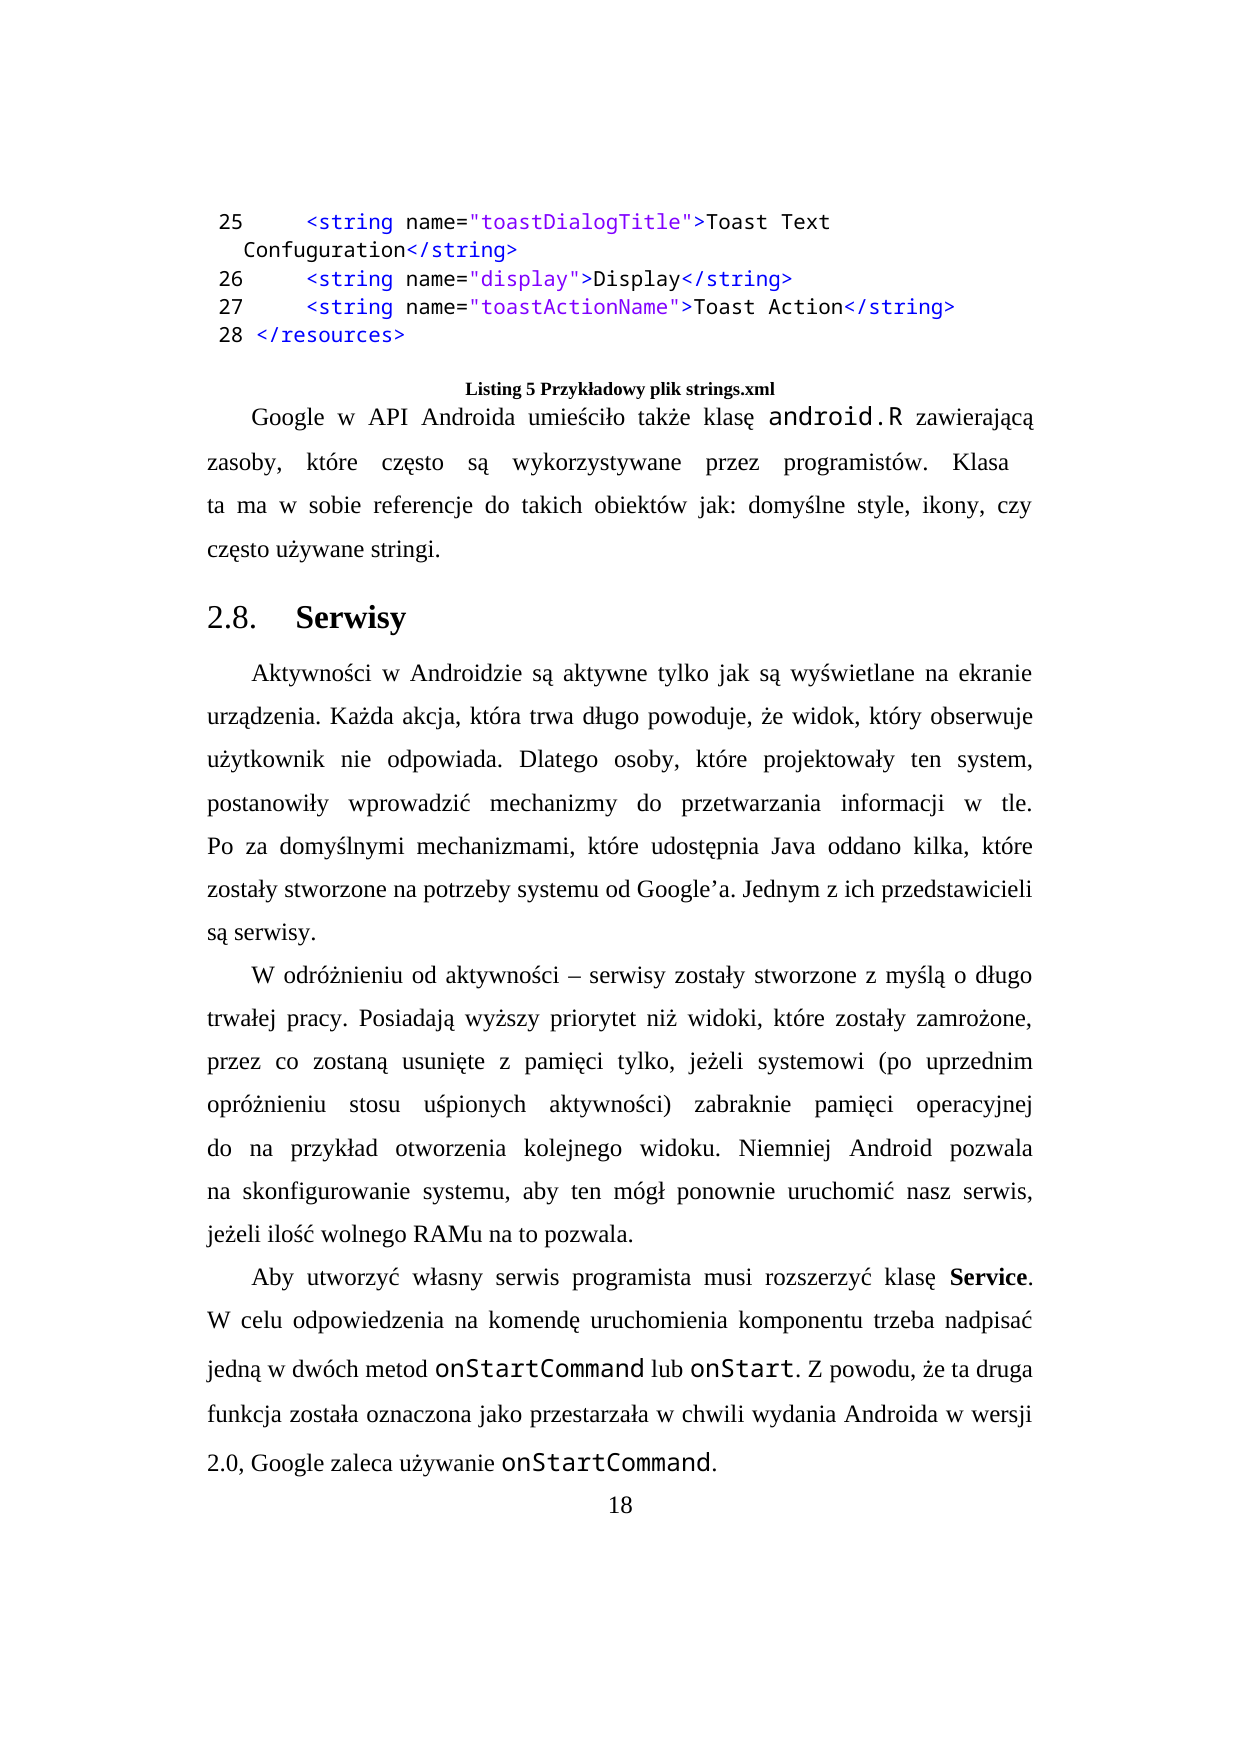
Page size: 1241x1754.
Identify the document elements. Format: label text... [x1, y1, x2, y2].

table_header 25 <string name="toastDialogTitle">Toast Text Confuguration</string> 26 <string name="display">Display</string> 27 <string name="toastActionName">Toast Action</string> 28 </resources> [207, 207, 1048, 349]
text Listing 5 Przykładowy plik strings.xml [207, 377, 1033, 399]
subtitle Serwisy [207, 598, 1033, 636]
table_cell [207, 349, 1048, 377]
text Aby utworzyć własny serwis programista musi rozszerzyć klasę Service. W celu odpowiedzenia na komendę uruchomienia komponentu trzeba nadpisać jedną w dwóch metod onStartCommand lub onStart. Z powodu, że ta druga funkcja została oznaczona jako przestarzała w chwili wydania Androida w wersji 2.0, Google zaleca używanie onStartCommand. [207, 1262, 1033, 1479]
text Google w API Androida umieściło także klasę android.R zawierającą zasoby, które często są wykorzystywane przez programistów. Klasa ta ma w sobie referencje do takich obiektów jak: domyślne style, ikony, czy często używane stringi. [207, 399, 1033, 562]
text Aktywności w Androidzie są aktywne tylko jak są wyświetlane na ekranie urządzenia. Każda akcja, która trwa długo powoduje, że widok, który obserwuje użytkownik nie odpowiada. Dlatego osoby, które projektowały ten system, postanowiły wprowadzić mechanizmy do przetwarzania informacji w tle. Po za domyślnymi mechanizmami, które udostępnia Java oddano kilka, które zostały stworzone na potrzeby systemu od Google’a. Jednym z ich przedstawicieli są serwisy. [207, 658, 1033, 946]
text W odróżnieniu od aktywności – serwisy zostały stworzone z myślą o długo trwałej pracy. Posiadają wyższy priorytet niż widoki, które zostały zamrożone, przez co zostaną usunięte z pamięci tylko, jeżeli systemowi (po uprzednim opróżnieniu stosu uśpionych aktywności) zabraknie pamięci operacyjnej do na przykład otworzenia kolejnego widoku. Niemniej Android pozwala na skonfigurowanie systemu, aby ten mógł ponownie uruchomić nasz serwis, jeżeli ilość wolnego RAMu na to pozwala. [207, 960, 1033, 1248]
